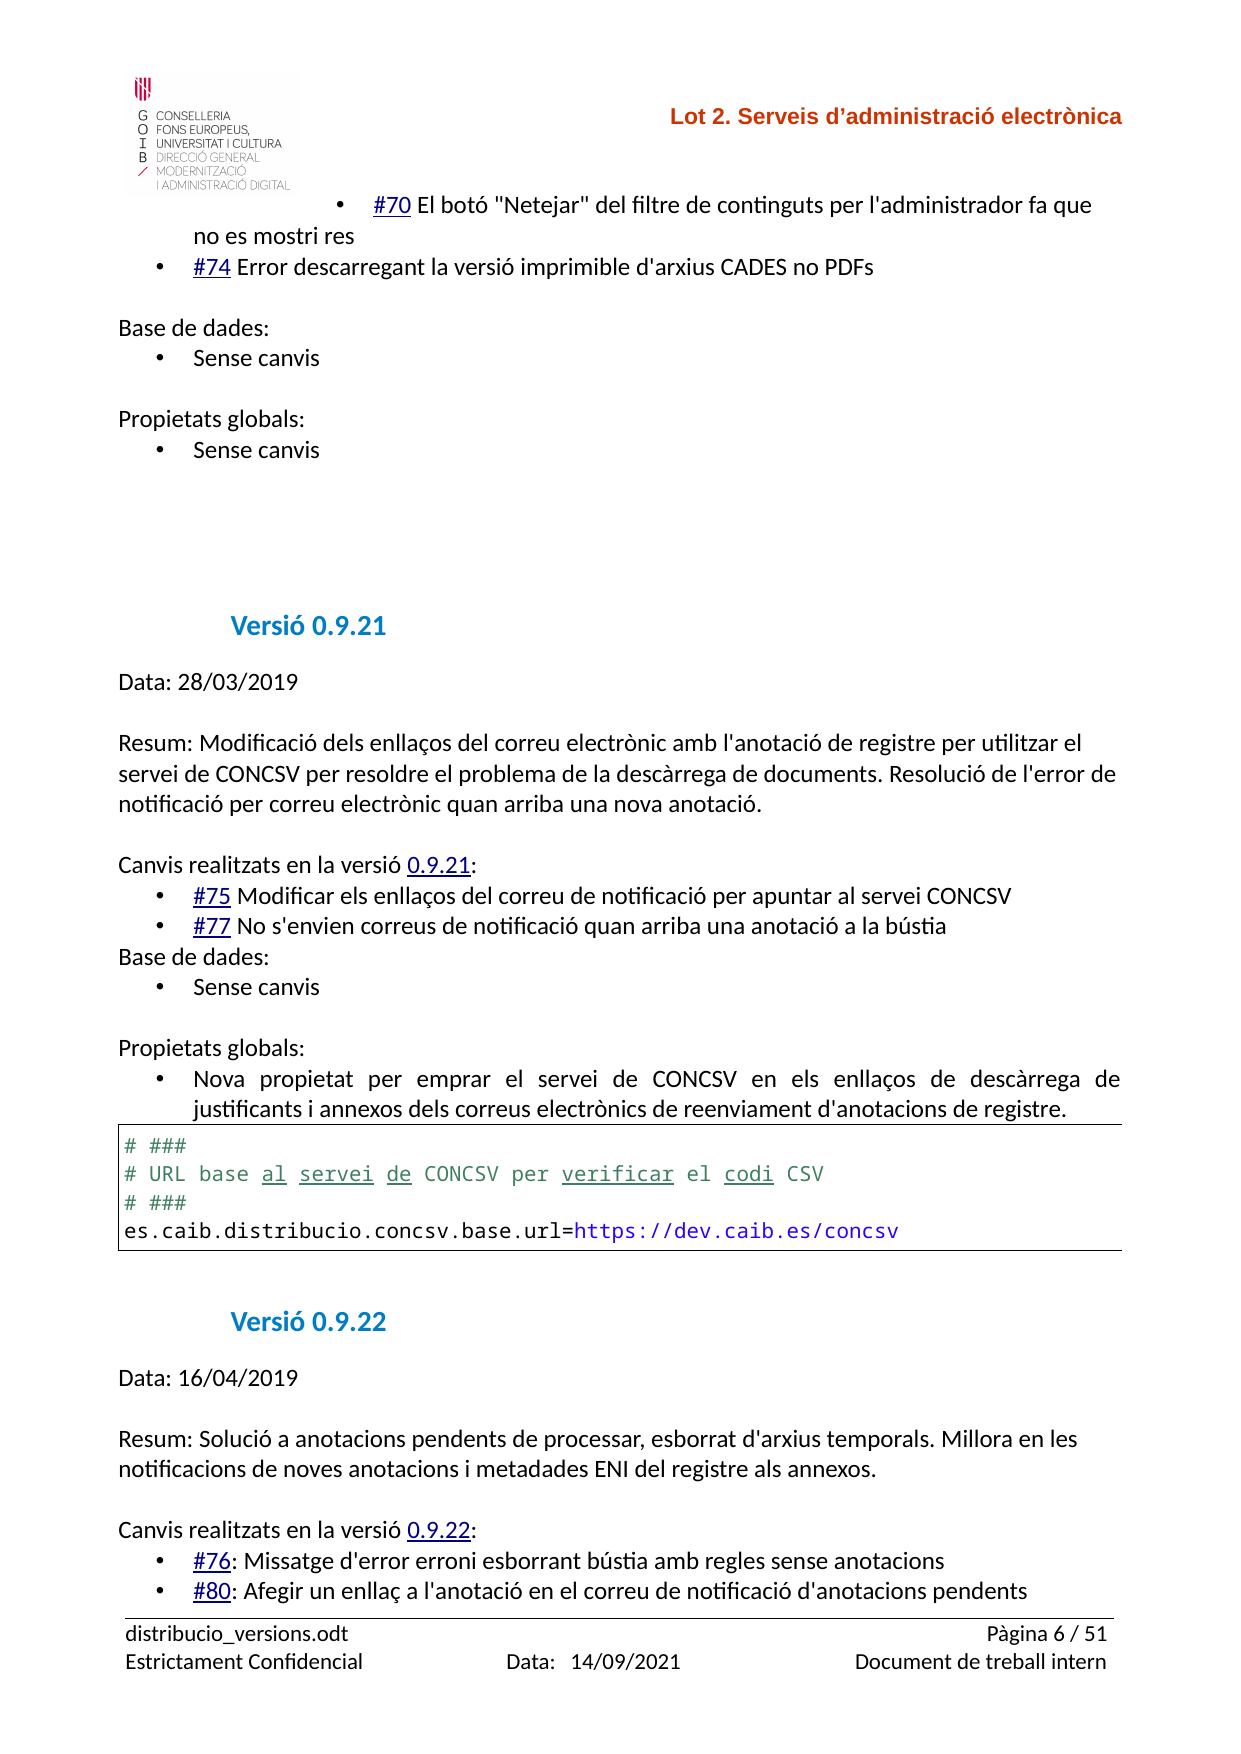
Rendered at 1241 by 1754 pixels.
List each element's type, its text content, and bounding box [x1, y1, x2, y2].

text Data: 16/04/2019 [118, 1362, 1122, 1392]
text Propietats globals: [118, 1033, 1122, 1063]
text Canvis realitzats en la versió 0.9.22: [118, 1514, 1122, 1545]
list Sense canvis [156, 342, 1122, 373]
text Data: 28/03/2019 [118, 666, 1122, 697]
text Base de dades: [118, 941, 1122, 972]
list Sense canvis [156, 434, 1122, 464]
list #76: Missatge d'error erroni esborrant bústia amb regles sense anotacions [156, 1545, 1122, 1576]
text Base de dades: [118, 312, 1122, 342]
list #74 Error descarregant la versió imprimible d'arxius CADES no PDFs [156, 251, 1122, 281]
text Resum: Modificació dels enllaços del correu electrònic amb l'anotació de registre per utilitzar el servei de CONCSV per resoldre el problema de la descàrrega de documents. Resolució de l'error de notificació per correu electrònic quan arriba una nova anotació. [118, 727, 1122, 819]
subtitle Versió 0.9.22 [153, 1303, 1122, 1338]
text Resum: Solució a anotacions pendents de processar, esborrat d'arxius temporals. Millora en les notificacions de noves anotacions i metadades ENI del registre als annexos. [118, 1423, 1122, 1484]
list #80: Afegir un enllaç a l'anotació en el correu de notificació d'anotacions pendents [156, 1576, 1122, 1606]
list Nova propietat per emprar el servei de CONCSV en els enllaços de descàrrega de justificants i annexos dels correus electrònics de reenviament d'anotacions de registre. [156, 1063, 1122, 1124]
list #75 Modificar els enllaços del correu de notificació per apuntar al servei CONCSV [156, 880, 1122, 911]
subtitle Versió 0.9.21 [153, 607, 1122, 643]
table_header # ### # URL base al servei de CONCSV per verificar el codi CSV # ### es.caib.distribucio.concsv.base.url=https://dev.caib.es/concsv [119, 1125, 1122, 1250]
list #77 No s'envien correus de notificació quan arriba una anotació a la bústia [156, 911, 1122, 941]
picture [126, 70, 299, 197]
list Sense canvis [156, 972, 1122, 1002]
text Propietats globals: [118, 403, 1122, 434]
list #70 El botó "Netejar" del filtre de continguts per l'administrador fa que no es mostri res [156, 190, 1122, 251]
text Canvis realitzats en la versió 0.9.21: [118, 849, 1122, 880]
